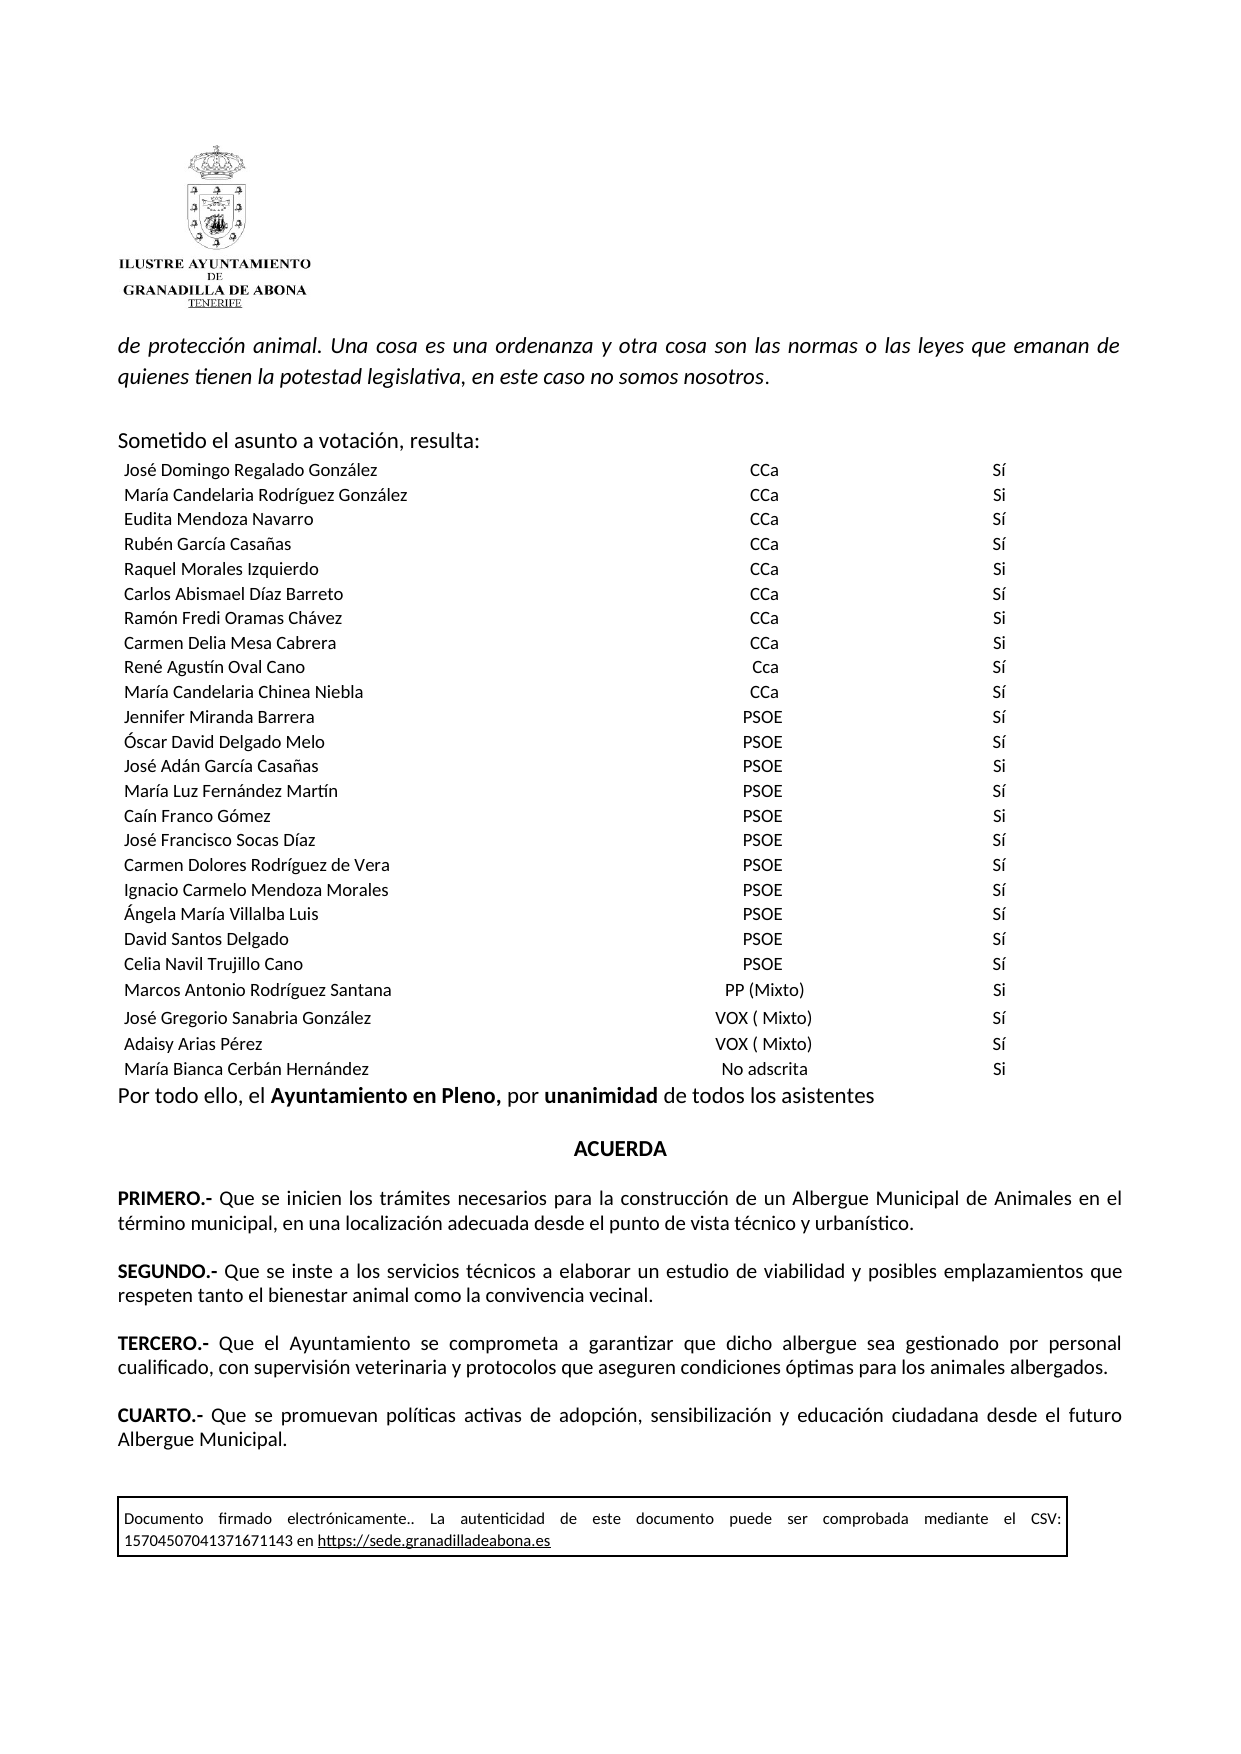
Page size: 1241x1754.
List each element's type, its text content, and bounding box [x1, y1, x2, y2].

table_cell PSOE [715, 829, 992, 853]
table_cell CCa [715, 680, 992, 705]
table_cell CCa [715, 606, 992, 631]
table_header José Domingo Regalado González [124, 458, 715, 483]
table_cell PSOE [715, 755, 992, 779]
table_header CCa [715, 458, 992, 483]
table_cell CCa [715, 508, 992, 532]
text TERCERO.- Que el Ayuntamiento se comprometa a garantizar que dicho albergue sea gestionado por personal cualificado, con supervisión veterinaria y protocolos que aseguren condiciones óptimas para los animales albergados. [118, 1331, 1124, 1380]
subtitle ACUERDA [118, 1134, 1122, 1162]
table_cell David Santos Delgado [124, 927, 715, 952]
table_cell Sí [993, 680, 1010, 705]
table_cell Sí [993, 582, 1010, 606]
table_cell Eudita Mendoza Navarro [124, 508, 715, 532]
table_cell PSOE [715, 779, 992, 804]
table_cell Cca [715, 656, 992, 680]
table_cell Sí [993, 1032, 1010, 1057]
table_cell PSOE [715, 927, 992, 952]
table_cell María Bianca Cerbán Hernández [124, 1057, 715, 1082]
table_cell Sí [993, 927, 1010, 952]
table_cell CCa [715, 532, 992, 557]
table_cell Sí [993, 853, 1010, 878]
table_cell Si [993, 606, 1010, 631]
table_cell Sí [993, 779, 1010, 804]
table_cell José Adán García Casañas [124, 755, 715, 779]
text PRIMERO.- Que se inicien los trámites necesarios para la construcción de un Albergue Municipal de Animales en el término municipal, en una localización adecuada desde el punto de vista técnico y urbanístico. [118, 1186, 1124, 1235]
table_cell María Candelaria Rodríguez González [124, 483, 715, 508]
table_cell Sí [993, 829, 1010, 853]
table_cell Sí [993, 730, 1010, 754]
table_cell PSOE [715, 952, 992, 978]
table_cell VOX ( Mixto) [715, 1032, 992, 1057]
table_cell PSOE [715, 730, 992, 754]
table_cell VOX ( Mixto) [715, 1006, 992, 1032]
table_cell PSOE [715, 804, 992, 828]
table_cell CCa [715, 557, 992, 582]
table_cell Sí [993, 878, 1010, 903]
table_cell Si [993, 483, 1010, 508]
table_cell Si [993, 978, 1010, 1006]
text de protección animal. Una cosa es una ordenanza y otra cosa son las normas o las leyes que emanan de quienes tienen la potestad legislativa, en este caso no somos nosotros. [118, 331, 1124, 390]
text CUARTO.- Que se promuevan políticas activas de adopción, sensibilización y educación ciudadana desde el futuro Albergue Municipal. [118, 1403, 1124, 1452]
table_cell Marcos Antonio Rodríguez Santana [124, 978, 715, 1006]
table_cell PSOE [715, 705, 992, 730]
text Sometido el asunto a votación, resulta: [118, 427, 1124, 454]
table_cell PSOE [715, 853, 992, 878]
table_cell Carmen Delia Mesa Cabrera [124, 631, 715, 656]
table_cell Caín Franco Gómez [124, 804, 715, 828]
table_cell Jennifer Miranda Barrera [124, 705, 715, 730]
table_cell Carlos Abismael Díaz Barreto [124, 582, 715, 606]
table_cell Sí [993, 532, 1010, 557]
table_cell María Candelaria Chinea Niebla [124, 680, 715, 705]
table_cell Ignacio Carmelo Mendoza Morales [124, 878, 715, 903]
table_cell Sí [993, 705, 1010, 730]
table_cell Sí [993, 508, 1010, 532]
table_cell PSOE [715, 903, 992, 927]
table_cell Si [993, 631, 1010, 656]
table_cell René Agustín Oval Cano [124, 656, 715, 680]
table_cell Celia Navil Trujillo Cano [124, 952, 715, 978]
table_cell José Gregorio Sanabria González [124, 1006, 715, 1032]
table_cell PSOE [715, 878, 992, 903]
table_cell CCa [715, 582, 992, 606]
table_cell María Luz Fernández Martín [124, 779, 715, 804]
table_cell Ángela María Villalba Luis [124, 903, 715, 927]
table_header Sí [993, 458, 1010, 483]
table_cell Rubén García Casañas [124, 532, 715, 557]
table_cell Si [993, 755, 1010, 779]
table_cell Sí [993, 952, 1010, 978]
table_cell Si [993, 804, 1010, 828]
table_cell Si [993, 557, 1010, 582]
table_cell CCa [715, 631, 992, 656]
table_cell Sí [993, 1006, 1010, 1032]
table_cell Raquel Morales Izquierdo [124, 557, 715, 582]
table_cell Sí [993, 903, 1010, 927]
table_cell PP (Mixto) [715, 978, 992, 1006]
table_cell Carmen Dolores Rodríguez de Vera [124, 853, 715, 878]
table_cell Ramón Fredi Oramas Chávez [124, 606, 715, 631]
table_cell Adaisy Arias Pérez [124, 1032, 715, 1057]
table_cell Si [993, 1057, 1010, 1082]
table_cell Sí [993, 656, 1010, 680]
table_cell CCa [715, 483, 992, 508]
table_cell No adscrita [715, 1057, 992, 1082]
text Por todo ello, el Ayuntamiento en Pleno, por unanimidad de todos los asistentes [118, 1082, 1124, 1108]
table_cell José Francisco Socas Díaz [124, 829, 715, 853]
text SEGUNDO.- Que se inste a los servicios técnicos a elaborar un estudio de viabilidad y posibles emplazamientos que respeten tanto el bienestar animal como la convivencia vecinal. [118, 1259, 1124, 1307]
table_cell Óscar David Delgado Melo [124, 730, 715, 754]
